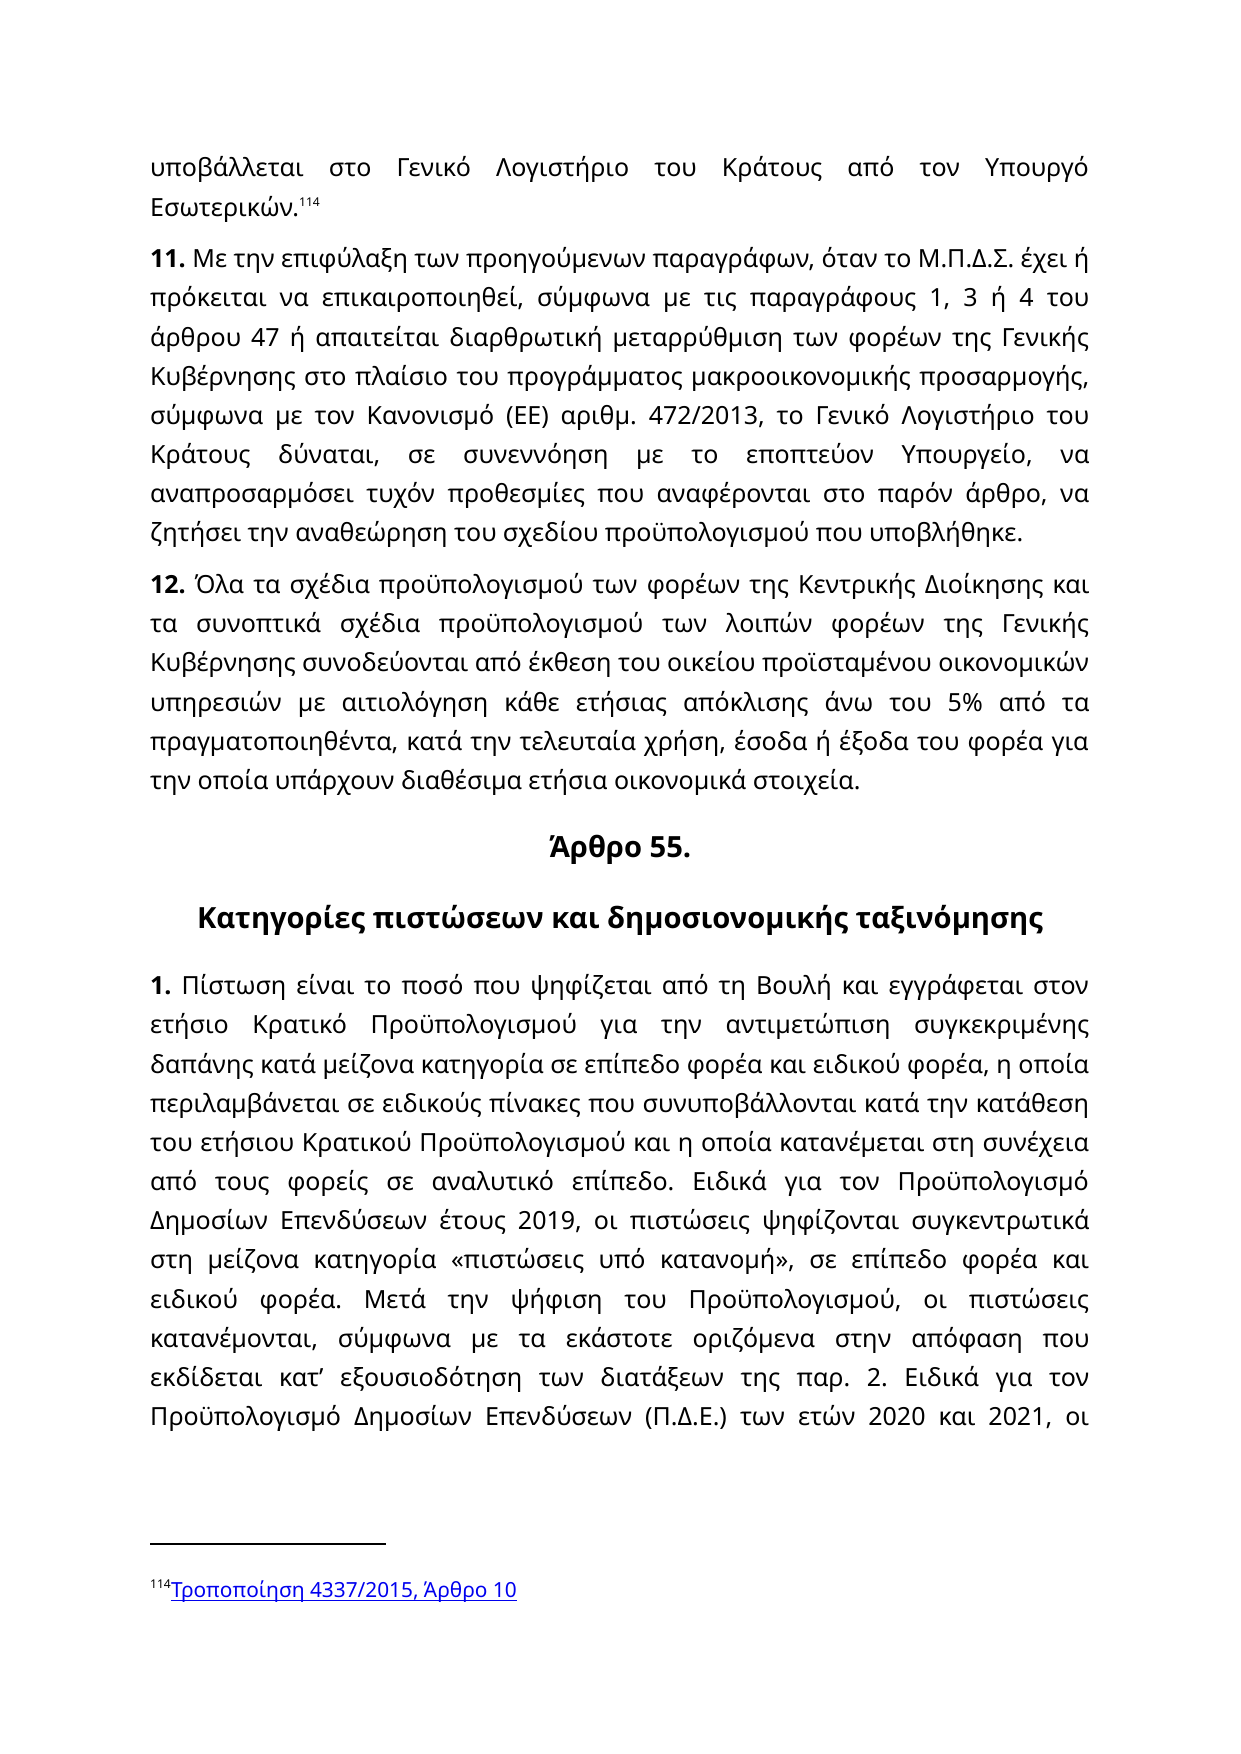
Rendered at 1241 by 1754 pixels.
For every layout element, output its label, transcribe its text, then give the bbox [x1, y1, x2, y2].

text 12. Όλα τα σχέδια προϋπολογισμού των φορέων της Κεντρικής Διοίκησης και τα συνοπτικά σχέδια προϋπολογισμού των λοιπών φορέων της Γενικής Κυβέρνησης συνοδεύονται από έκθεση του οικείου προϊσταμένου οικονομικών υπηρεσιών με αιτιολόγηση κάθε ετήσιας απόκλισης άνω του 5% από τα πραγματοποιηθέντα, κατά την τελευταία χρήση, έσοδα ή έξοδα του φορέα για την οποία υπάρχουν διαθέσιμα ετήσια οικονομικά στοιχεία. [150, 567, 1090, 797]
subtitle Άρθρο 55. [150, 827, 1090, 866]
text Τροποποίηση 4337/2015, Άρθρο 10 [150, 1576, 1090, 1604]
text 1. Πίστωση είναι το ποσό που ψηφίζεται από τη Βουλή και εγγράφεται στον ετήσιο Κρατικό Προϋπολογισμού για την αντιμετώπιση συγκεκριμένης δαπάνης κατά μείζονα κατηγορία σε επίπεδο φορέα και ειδικού φορέα, η οποία περιλαμβάνεται σε ειδικούς πίνακες που συνυποβάλλονται κατά την κατάθεση του ετήσιου Κρατικού Προϋπολογισμού και η οποία κατανέμεται στη συνέχεια από τους φορείς σε αναλυτικό επίπεδο. Ειδικά για τον Προϋπολογισμό Δημοσίων Επενδύσεων έτους 2019, οι πιστώσεις ψηφίζονται συγκεντρωτικά στη μείζονα κατηγορία «πιστώσεις υπό κατανομή», σε επίπεδο φορέα και ειδικού φορέα. Μετά την ψήφιση του Προϋπολογισμού, οι πιστώσεις κατανέμονται, σύμφωνα με τα εκάστοτε οριζόμενα στην απόφαση που εκδίδεται κατ’ εξουσιοδότηση των διατάξεων της παρ. 2. Ειδικά για τον Προϋπολογισμό Δημοσίων Επενδύσεων (Π.Δ.Ε.) των ετών 2020 και 2021, οι [150, 968, 1090, 1433]
text υποβάλλεται στο Γενικό Λογιστήριο του Κράτους από τον Υπουργό Εσωτερικών. [150, 150, 1090, 223]
text 11. Με την επιφύλαξη των προηγούμενων παραγράφων, όταν το Μ.Π.Δ.Σ. έχει ή πρόκειται να επικαιροποιηθεί, σύμφωνα με τις παραγράφους 1, 3 ή 4 του άρθρου 47 ή απαιτείται διαρθρωτική μεταρρύθμιση των φορέων της Γενικής Κυβέρνησης στο πλαίσιο του προγράμματος μακροοικονομικής προσαρμογής, σύμφωνα με τον Κανονισμό (ΕΕ) αριθμ. 472/2013, το Γενικό Λογιστήριο του Κράτους δύναται, σε συνεννόηση με το εποπτεύον Υπουργείο, να αναπροσαρμόσει τυχόν προθεσμίες που αναφέρονται στο παρόν άρθρο, να ζητήσει την αναθεώρηση του σχεδίου προϋπολογισμού που υποβλήθηκε. [150, 241, 1090, 549]
subtitle Κατηγορίες πιστώσεων και δημοσιονομικής ταξινόμησης [150, 897, 1090, 937]
